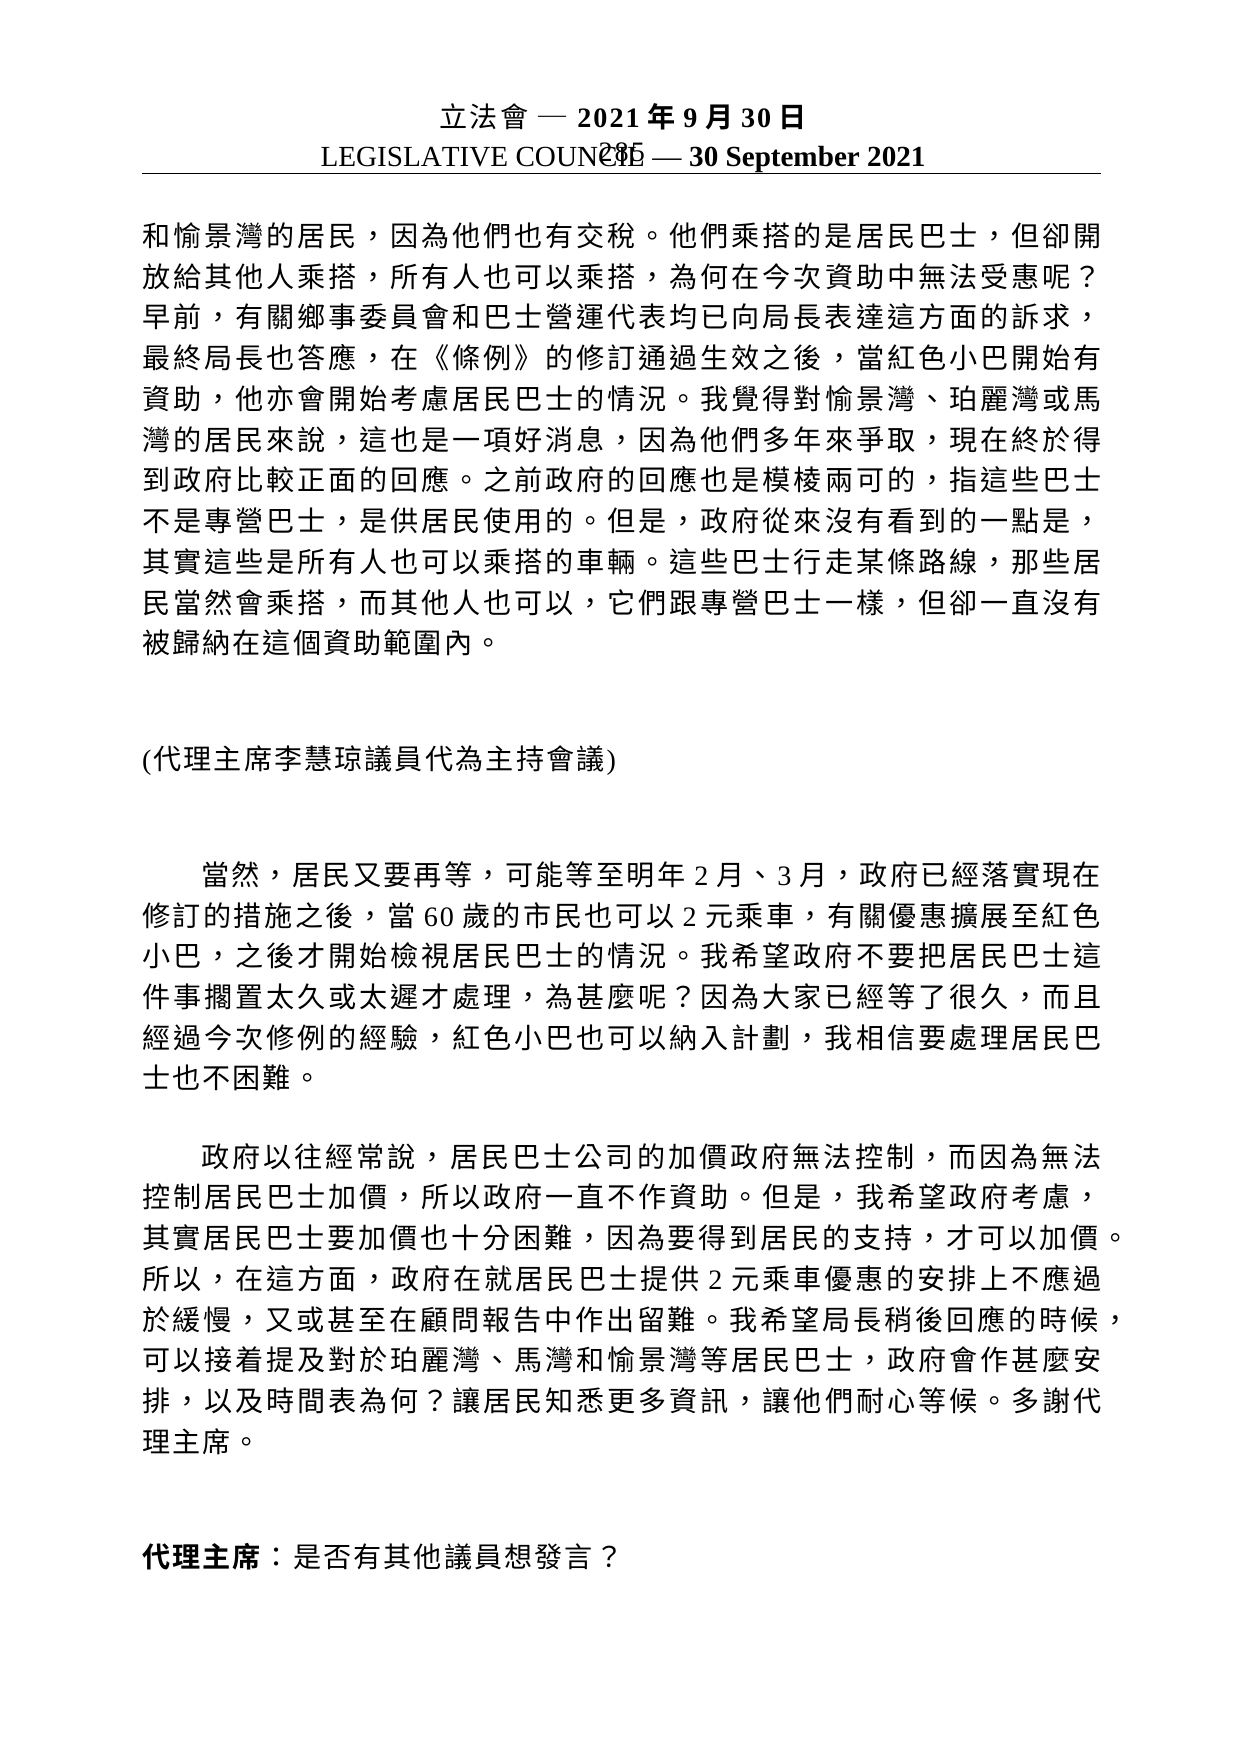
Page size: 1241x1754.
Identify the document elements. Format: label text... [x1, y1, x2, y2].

text (代理主席李慧琼議員代為主持會議) [142, 737, 1101, 778]
text 當然，居民又要再等，可能等至明年2月、3月，政府已經落實現在修訂的措施之後，當60歲的市民也可以2元乘車，有關優惠擴展至紅色小巴，之後才開始檢視居民巴士的情況。我希望政府不要把居民巴士這件事擱置太久或太遲才處理，為甚麼呢？因為大家已經等了很久，而且經過今次修例的經驗，紅色小巴也可以納入計劃，我相信要處理居民巴士也不困難。 [142, 853, 1101, 1097]
text 和愉景灣的居民，因為他們也有交稅。他們乘搭的是居民巴士，但卻開放給其他人乘搭，所有人也可以乘搭，為何在今次資助中無法受惠呢？早前，有關鄉事委員會和巴士營運代表均已向局長表達這方面的訴求，最終局長也答應，在《條例》的修訂通過生效之後，當紅色小巴開始有資助，他亦會開始考慮居民巴士的情況。我覺得對愉景灣、珀麗灣或馬灣的居民來說，這也是一項好消息，因為他們多年來爭取，現在終於得到政府比較正面的回應。之前政府的回應也是模棱兩可的，指這些巴士不是專營巴士，是供居民使用的。但是，政府從來沒有看到的一點是，其實這些是所有人也可以乘搭的車輛。這些巴士行走某條路線，那些居民當然會乘搭，而其他人也可以，它們跟專營巴士一樣，但卻一直沒有被歸納在這個資助範圍內。 [142, 214, 1101, 662]
text 代理主席：是否有其他議員想發言？ [142, 1535, 1101, 1576]
text 政府以往經常說，居民巴士公司的加價政府無法控制，而因為無法控制居民巴士加價，所以政府一直不作資助。但是，我希望政府考慮，其實居民巴士要加價也十分困難，因為要得到居民的支持，才可以加價。所以，在這方面，政府在就居民巴士提供2元乘車優惠的安排上不應過於緩慢，又或甚至在顧問報告中作出留難。我希望局長稍後回應的時候，可以接着提及對於珀麗灣、馬灣和愉景灣等居民巴士，政府會作甚麼安排，以及時間表為何？讓居民知悉更多資訊，讓他們耐心等候。多謝代理主席。 [142, 1134, 1101, 1460]
